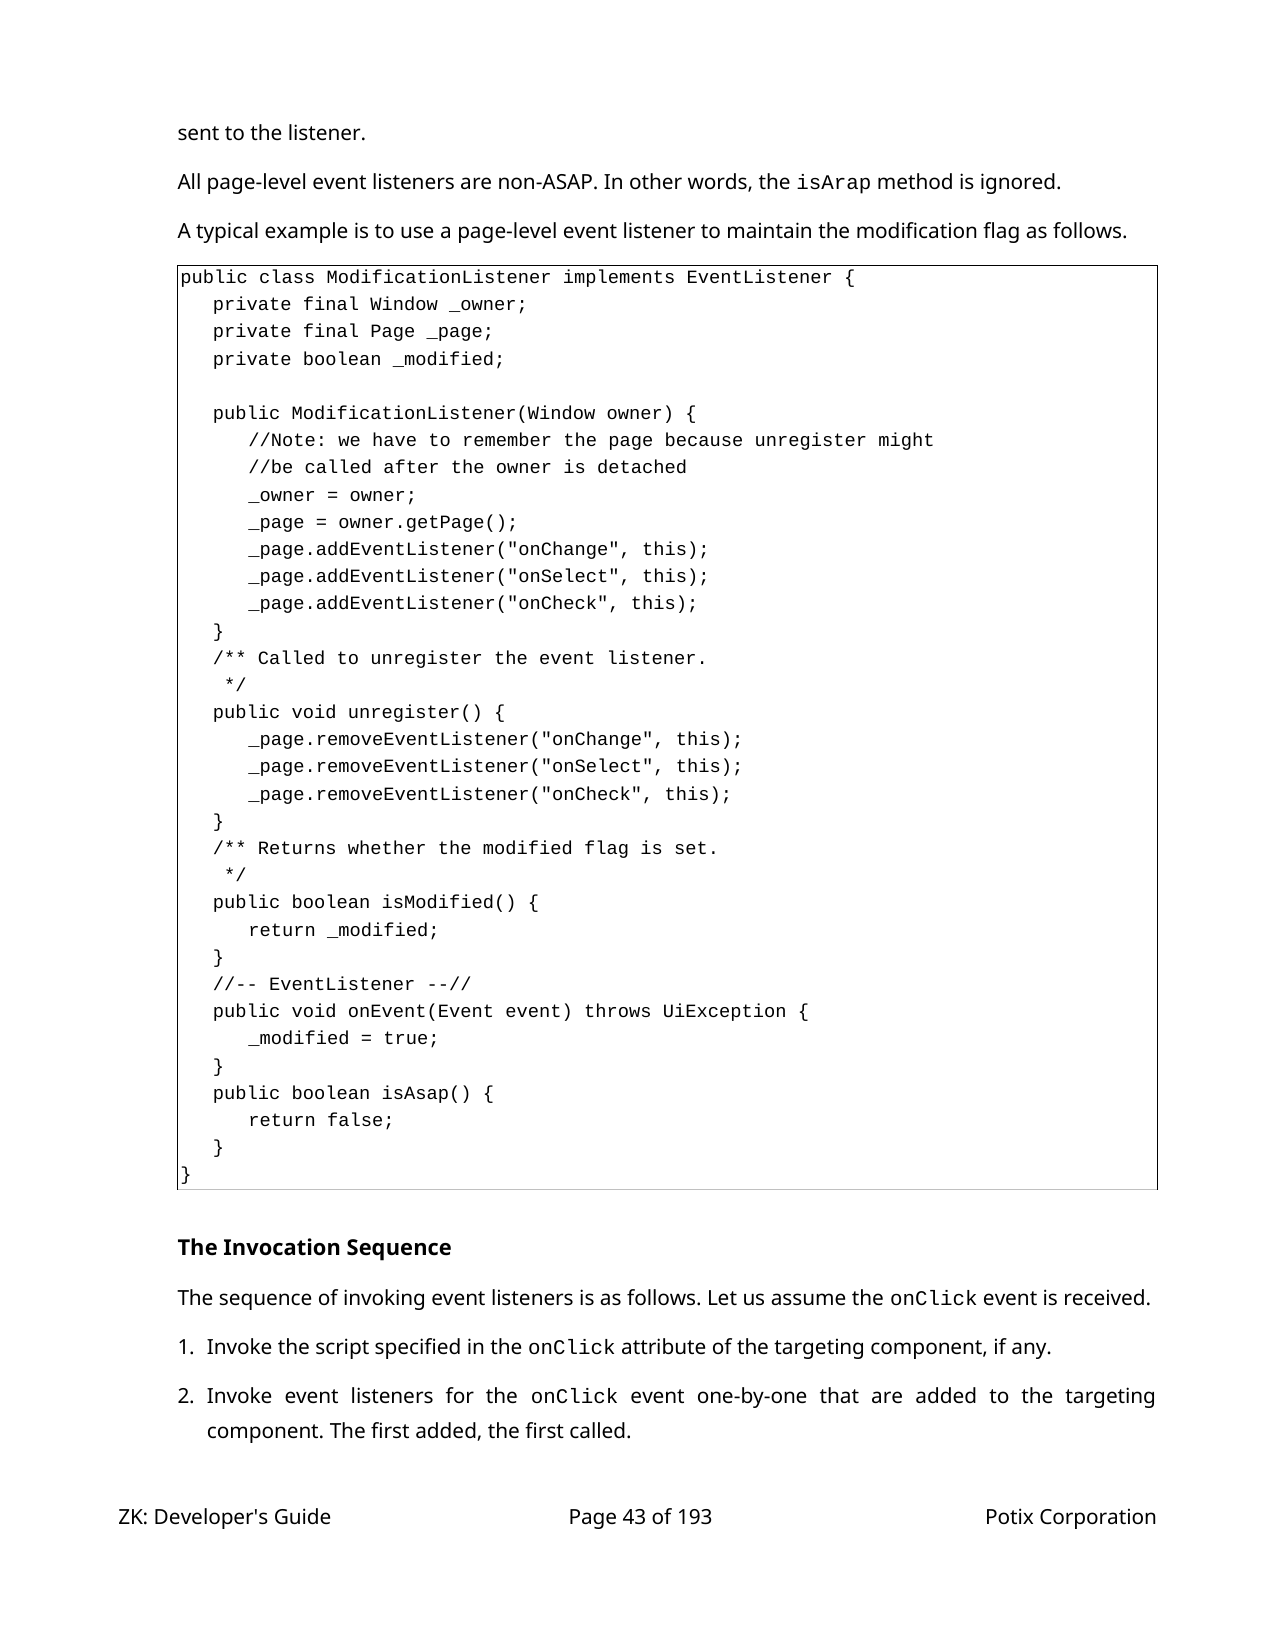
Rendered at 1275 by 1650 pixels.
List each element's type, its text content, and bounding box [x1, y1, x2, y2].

text return _modified; [178, 917, 1157, 942]
text _page = owner.getPage(); [178, 510, 1157, 534]
text _page.addEventListener("onSelect", this); [178, 564, 1157, 588]
text public void unregister() { [178, 700, 1157, 724]
subtitle The Invocation Sequence [177, 1232, 1157, 1262]
text public void onEvent(Event event) throws UiException { [178, 999, 1157, 1023]
text _page.addEventListener("onCheck", this); [178, 591, 1157, 616]
text //be called after the owner is detached [178, 455, 1157, 479]
text */ [178, 863, 1157, 887]
list Invoke the script specified in the onClick attribute of the targeting component, if any. [177, 1332, 1157, 1360]
text _page.removeEventListener("onCheck", this); [178, 782, 1157, 806]
text } [178, 1135, 1157, 1159]
text private final Window _owner; [178, 292, 1157, 316]
text /** Called to unregister the event listener. [178, 646, 1157, 670]
text } [178, 618, 1157, 643]
text _page.addEventListener("onChange", this); [178, 537, 1157, 561]
text public boolean isAsap() { [178, 1081, 1157, 1105]
text private final Page _page; [178, 319, 1157, 344]
text _modified = true; [178, 1026, 1157, 1051]
text //-- EventListener --// [178, 972, 1157, 996]
text public ModificationListener(Window owner) { [178, 401, 1157, 425]
text return false; [178, 1108, 1157, 1132]
text All page-level event listeners are non-ASAP. In other words, the isArap method is ignored. [177, 167, 1157, 196]
text A typical example is to use a page-level event listener to maintain the modification flag as follows. [177, 216, 1157, 244]
text } [178, 809, 1157, 833]
text public boolean isModified() { [178, 890, 1157, 914]
text } [178, 1053, 1157, 1078]
text _page.removeEventListener("onChange", this); [178, 727, 1157, 751]
text _owner = owner; [178, 482, 1157, 507]
list Invoke event listeners for the onClick event one-by-one that are added to the targeting component. The first added, the first called. [177, 1381, 1157, 1445]
text //Note: we have to remember the page because unregister might [178, 428, 1157, 452]
text sent to the listener. [177, 118, 1157, 146]
text _page.removeEventListener("onSelect", this); [178, 754, 1157, 779]
text private boolean _modified; [178, 347, 1157, 371]
text /** Returns whether the modified flag is set. [178, 836, 1157, 860]
text } [178, 1162, 1157, 1189]
text } [178, 945, 1157, 969]
text public class ModificationListener implements EventListener { [178, 266, 1157, 289]
text */ [178, 673, 1157, 697]
text The sequence of invoking event listeners is as follows. Let us assume the onClick event is received. [177, 1283, 1157, 1311]
